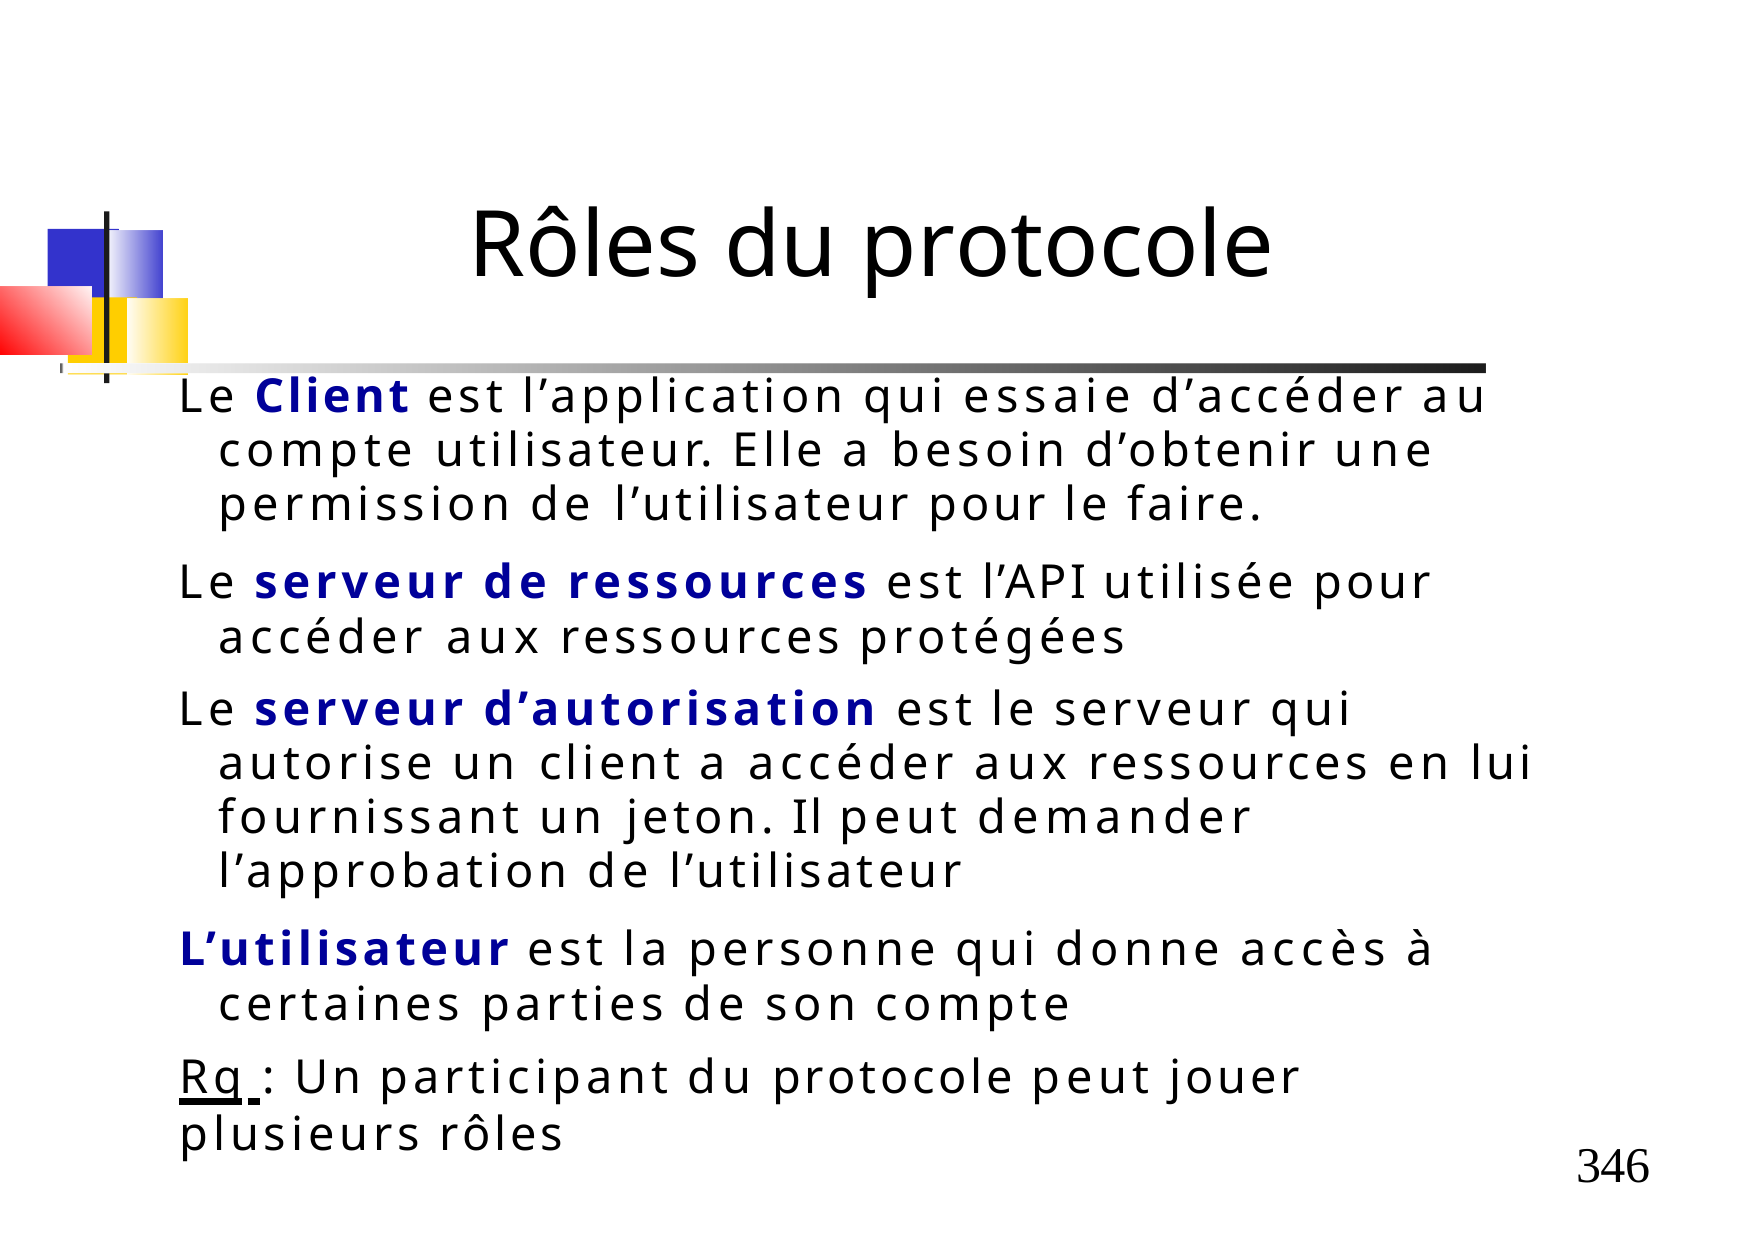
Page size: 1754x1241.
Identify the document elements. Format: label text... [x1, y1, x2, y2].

picture [0, 285, 92, 355]
title Rôles du protocole [179, 183, 1564, 393]
list Le Client est l’application qui essaie d’accéder au compte utilisateur. Elle a besoin d’obtenir une permission de l’utilisateur pour le faire. Le serveur de ressources est l’API utilisée pour accéder aux ressources protégées Le serveur d’autorisation est le serveur qui autorise un client a accéder aux ressources en lui fournissant un jeton. Il peut demander l’approbation de l’utilisateur L’utilisateur est la personne qui donne accès à certaines parties de son compte Rq : Un participant du protocole peut jouer plusieurs rôles [177, 365, 1563, 1161]
picture [60, 229, 179, 384]
slide_number 346 [1569, 1135, 1660, 1241]
